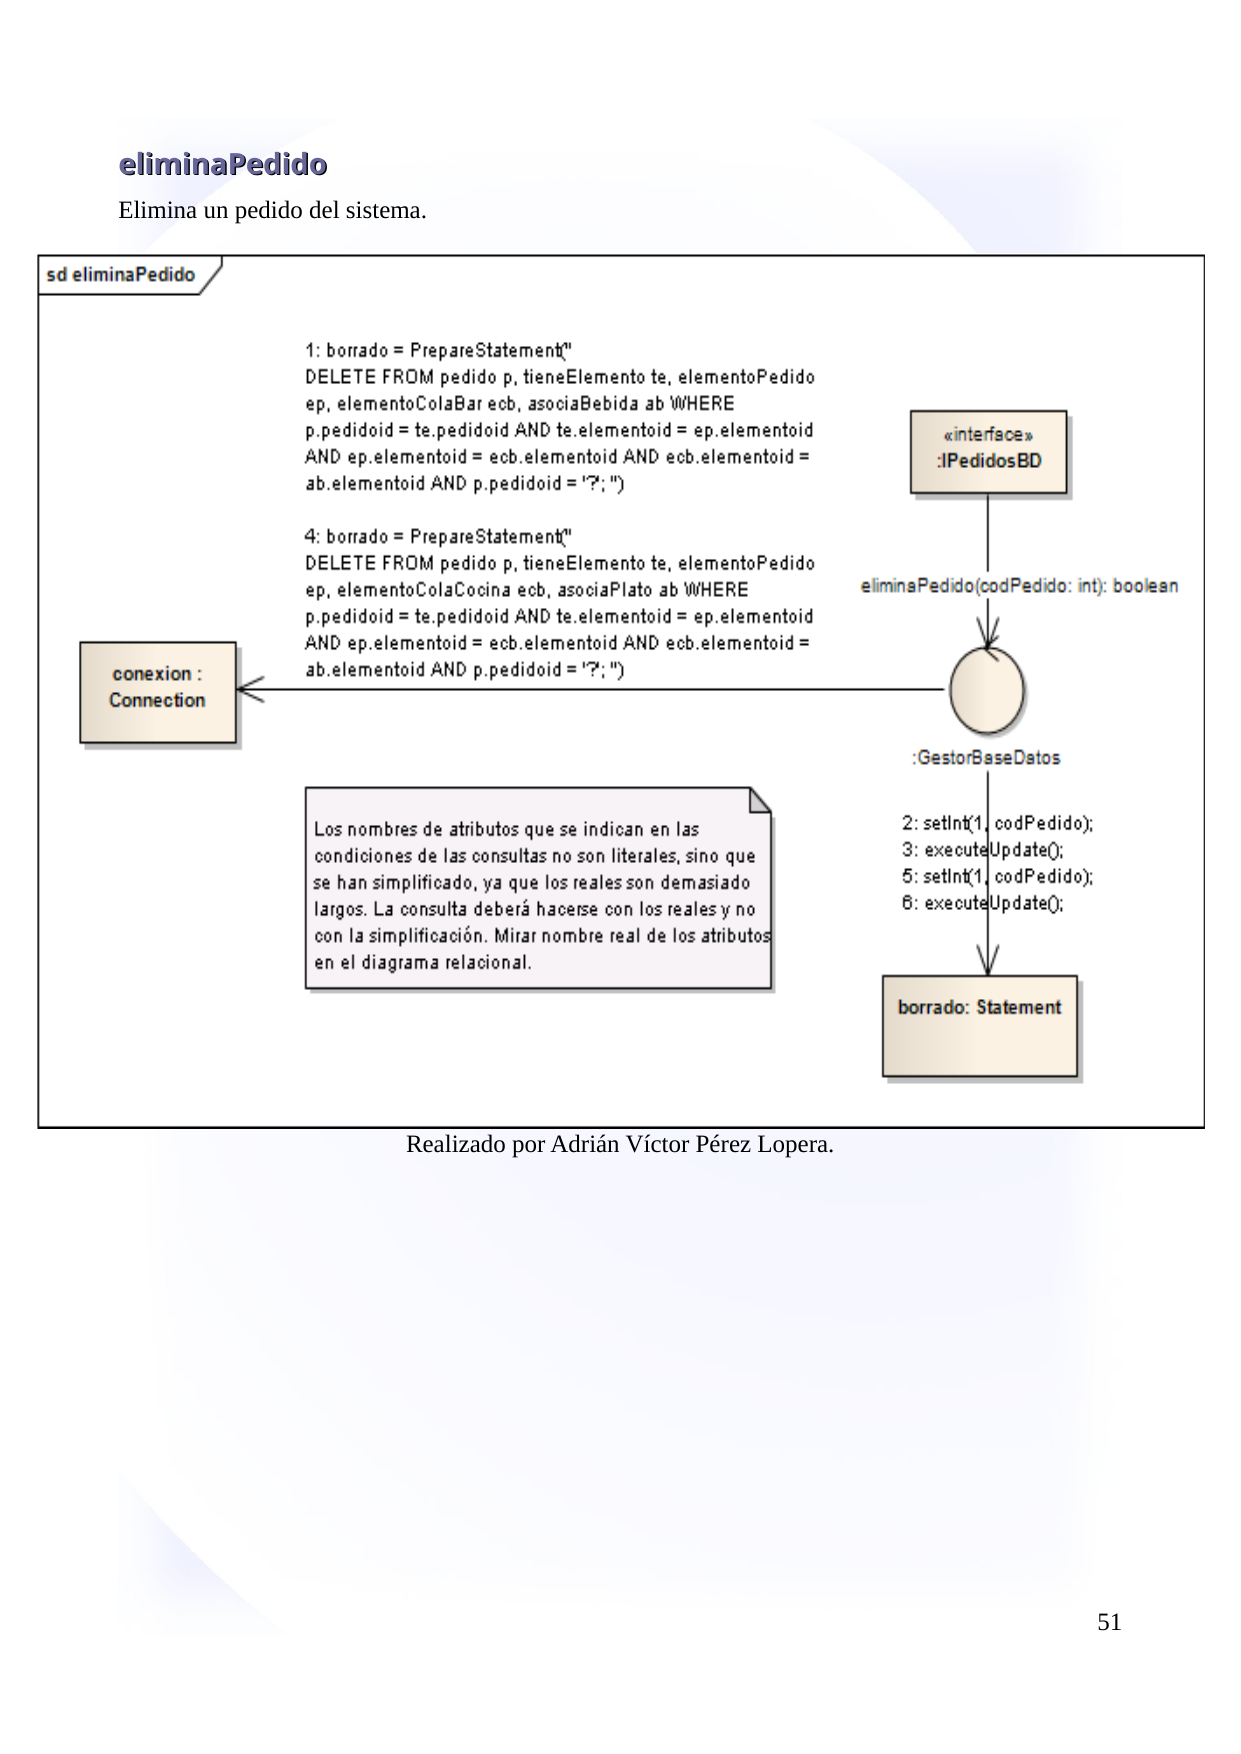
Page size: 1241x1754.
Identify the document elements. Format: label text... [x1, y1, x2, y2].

text Realizado por Adrián Víctor Pérez Lopera. [118, 1129, 1122, 1158]
subtitle eliminaPedido [118, 143, 1122, 183]
picture [118, 224, 1122, 237]
picture [36, 253, 1205, 1129]
picture [118, 118, 1122, 143]
text [118, 237, 1122, 253]
text Elimina un pedido del sistema. [118, 195, 1122, 224]
picture [118, 1158, 1122, 1636]
picture [118, 183, 1122, 195]
